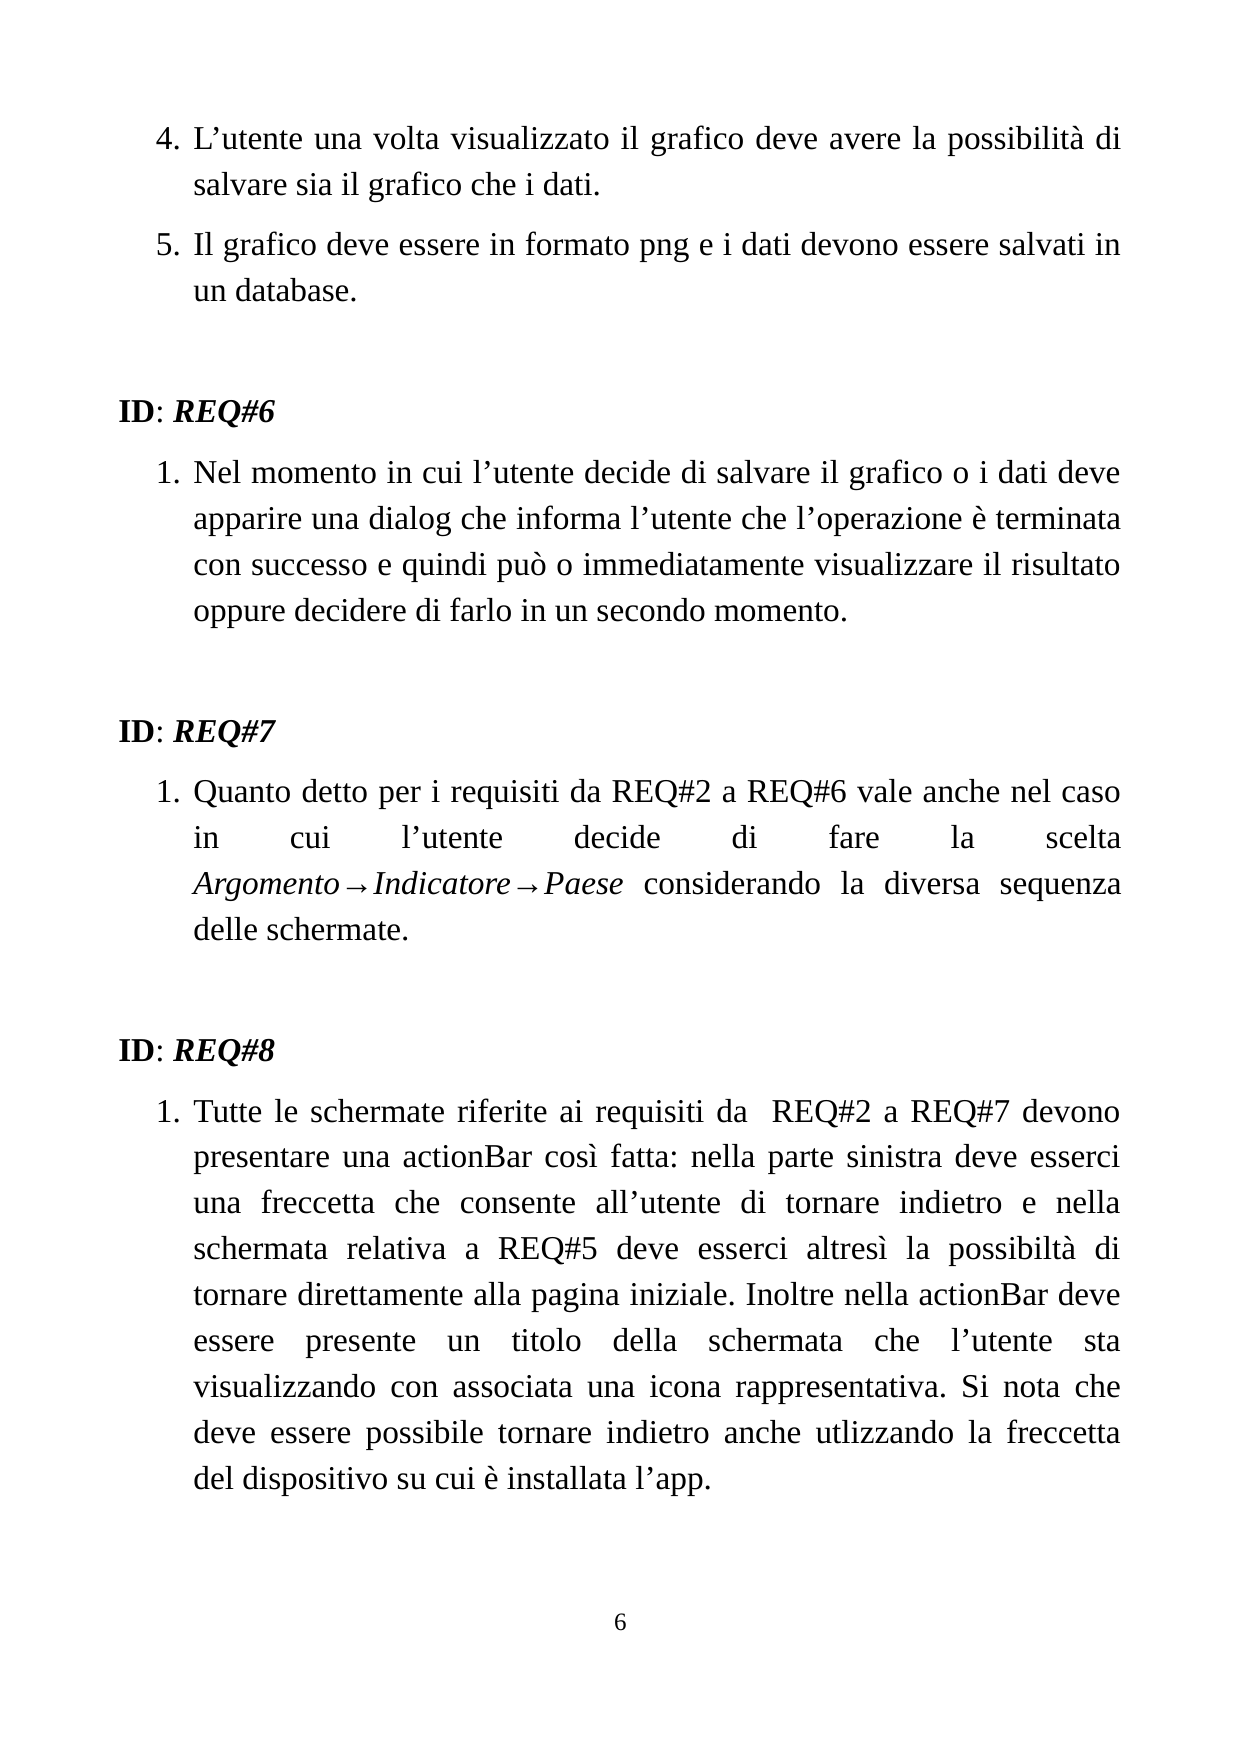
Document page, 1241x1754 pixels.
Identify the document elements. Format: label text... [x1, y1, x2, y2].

list Quanto detto per i requisiti da REQ#2 a REQ#6 vale anche nel caso in cui l’utente decide di fare la scelta Argomento→Indicatore→Paese considerando la diversa sequenza delle schermate. [156, 771, 1122, 948]
list Tutte le schermate riferite ai requisiti da REQ#2 a REQ#7 devono presentare una actionBar così fatta: nella parte sinistra deve esserci una freccetta che consente all’utente di tornare indietro e nella schermata relativa a REQ#5 deve esserci altresì la possibiltà di tornare direttamente alla pagina iniziale. Inoltre nella actionBar deve essere presente un titolo della schermata che l’utente sta visualizzando con associata una icona rappresentativa. Si nota che deve essere possibile tornare indietro anche utlizzando la freccetta del dispositivo su cui è installata l’app. [156, 1091, 1122, 1497]
list Nel momento in cui l’utente decide di salvare il grafico o i dati deve apparire una dialog che informa l’utente che l’operazione è terminata con successo e quindi può o immediatamente visualizzare il risultato oppure decidere di farlo in un secondo momento. [156, 452, 1122, 628]
text ID: REQ#8 [118, 1030, 1122, 1069]
text ID: REQ#6 [118, 392, 1122, 430]
list L’utente una volta visualizzato il grafico deve avere la possibilità di salvare sia il grafico che i dati. [156, 118, 1122, 202]
text ID: REQ#7 [118, 711, 1122, 749]
list Il grafico deve essere in formato png e i dati devono essere salvati in un database. [156, 224, 1122, 309]
